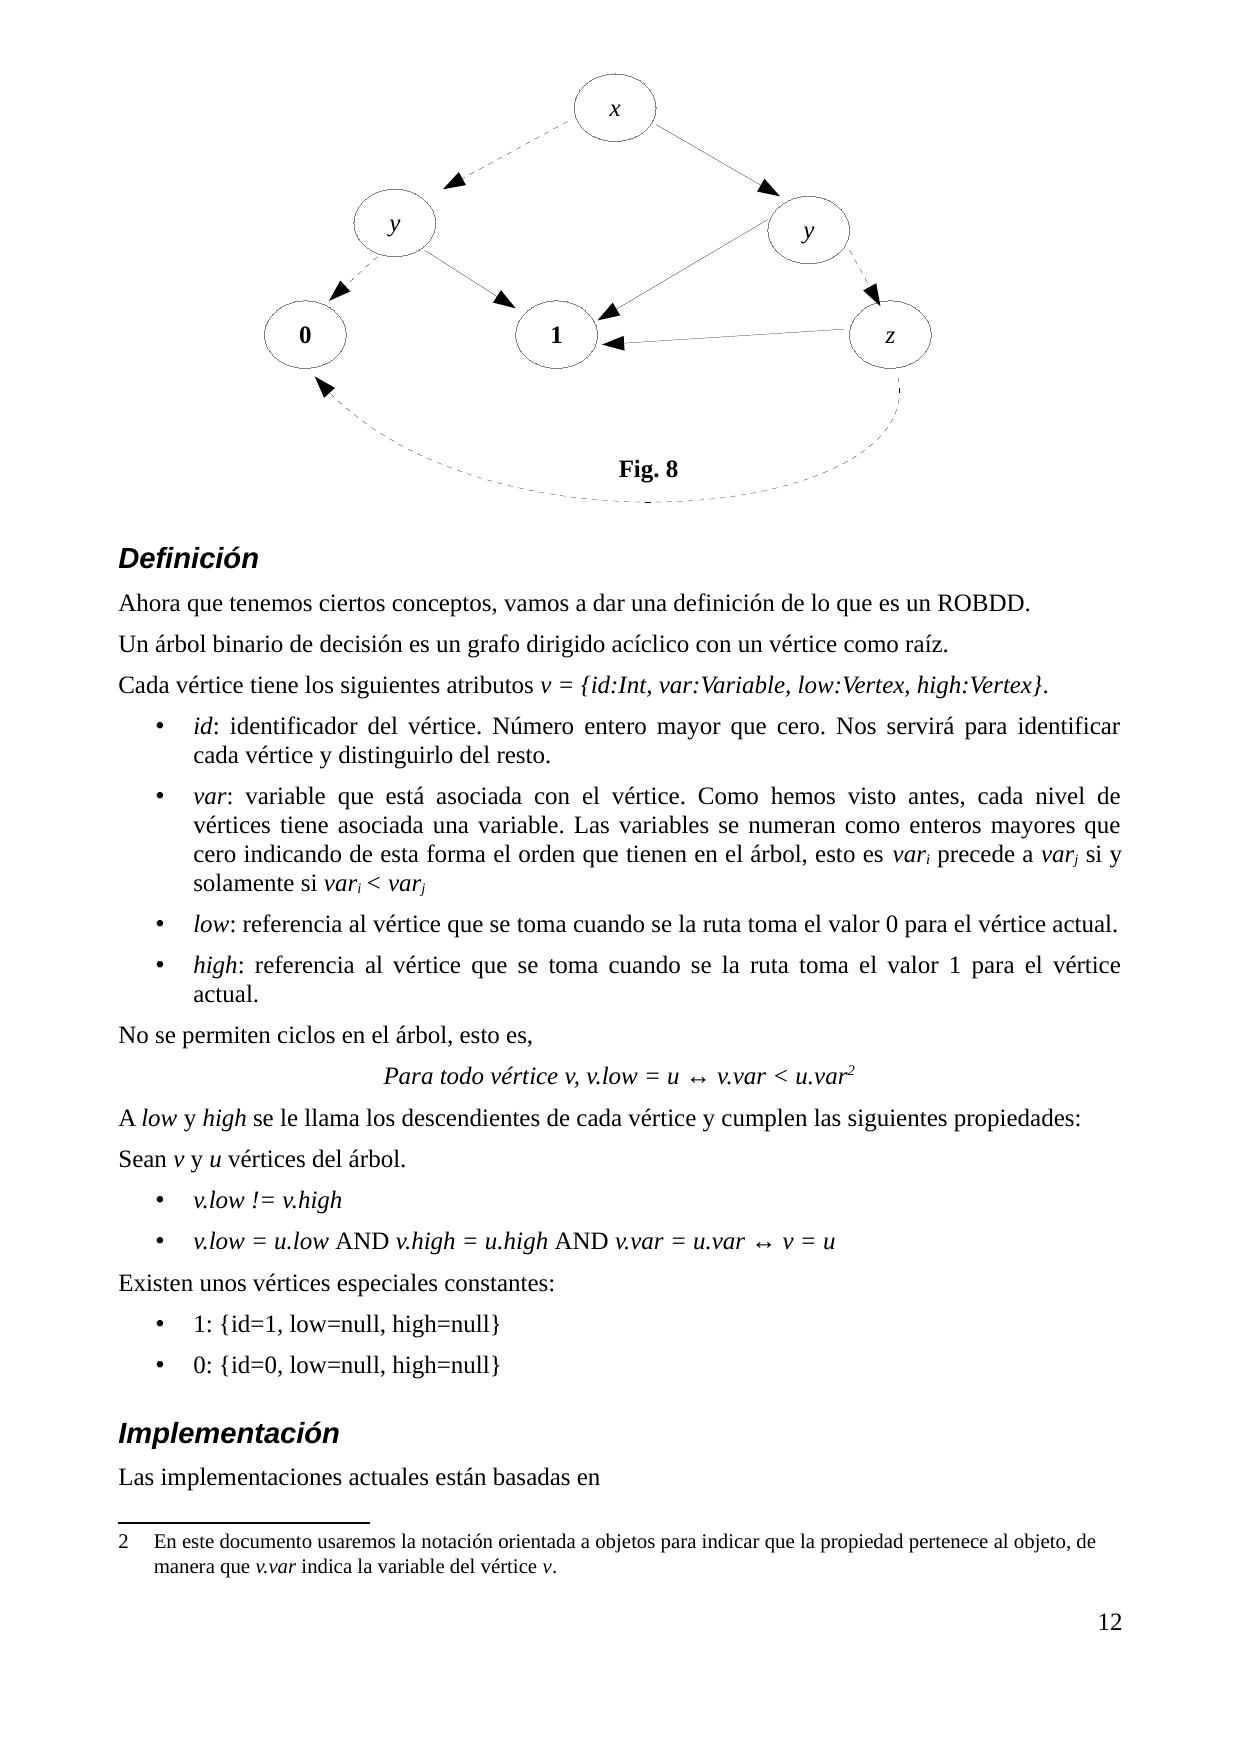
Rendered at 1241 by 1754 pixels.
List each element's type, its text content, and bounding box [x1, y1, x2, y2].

list v.low = u.low AND v.high = u.high AND v.var = u.var ↔ v = u [156, 1226, 1122, 1255]
list id: identificador del vértice. Número entero mayor que cero. Nos servirá para identificar cada vértice y distinguirlo del resto. [156, 711, 1122, 769]
text Las implementaciones actuales están basadas en [118, 1462, 1122, 1491]
text Para todo vértice v, v.low = u ↔ v.var < u.var [118, 1061, 1122, 1090]
list high: referencia al vértice que se toma cuando se la ruta toma el valor 1 para el vértice actual. [156, 950, 1122, 1008]
text Sean v y u vértices del árbol. [118, 1144, 1122, 1173]
list var: variable que está asociada con el vértice. Como hemos visto antes, cada nivel de vértices tiene asociada una variable. Las variables se numeran como enteros mayores que cero indicando de esta forma el orden que tienen en el árbol, esto es vari precede a varj si y solamente si vari < varj [156, 781, 1122, 896]
list low: referencia al vértice que se toma cuando se la ruta toma el valor 0 para el vértice actual. [156, 909, 1122, 938]
list 0: {id=0, low=null, high=null} [156, 1350, 1122, 1379]
subtitle Implementación [118, 1416, 1122, 1450]
text A low y high se le llama los descendientes de cada vértice y cumplen las siguientes propiedades: [118, 1103, 1122, 1131]
list 1: {id=1, low=null, high=null} [156, 1309, 1122, 1338]
list v.low != v.high [156, 1185, 1122, 1214]
text No se permiten ciclos en el árbol, esto es, [118, 1020, 1122, 1049]
text Existen unos vértices especiales constantes: [118, 1268, 1122, 1296]
text Cada vértice tiene los siguientes atributos v = {id:Int, var:Variable, low:Vertex, high:Vertex}. [118, 670, 1122, 699]
text En este documento usaremos la notación orientada a objetos para indicar que la propiedad pertenece al objeto, de manera que v.var indica la variable del vértice v. [118, 1529, 1122, 1578]
text Un árbol binario de decisión es un grafo dirigido acíclico con un vértice como raíz. [118, 629, 1122, 658]
subtitle Definición [118, 118, 1122, 575]
text Ahora que tenemos ciertos conceptos, vamos a dar una definición de lo que es un ROBDD. [118, 588, 1122, 616]
